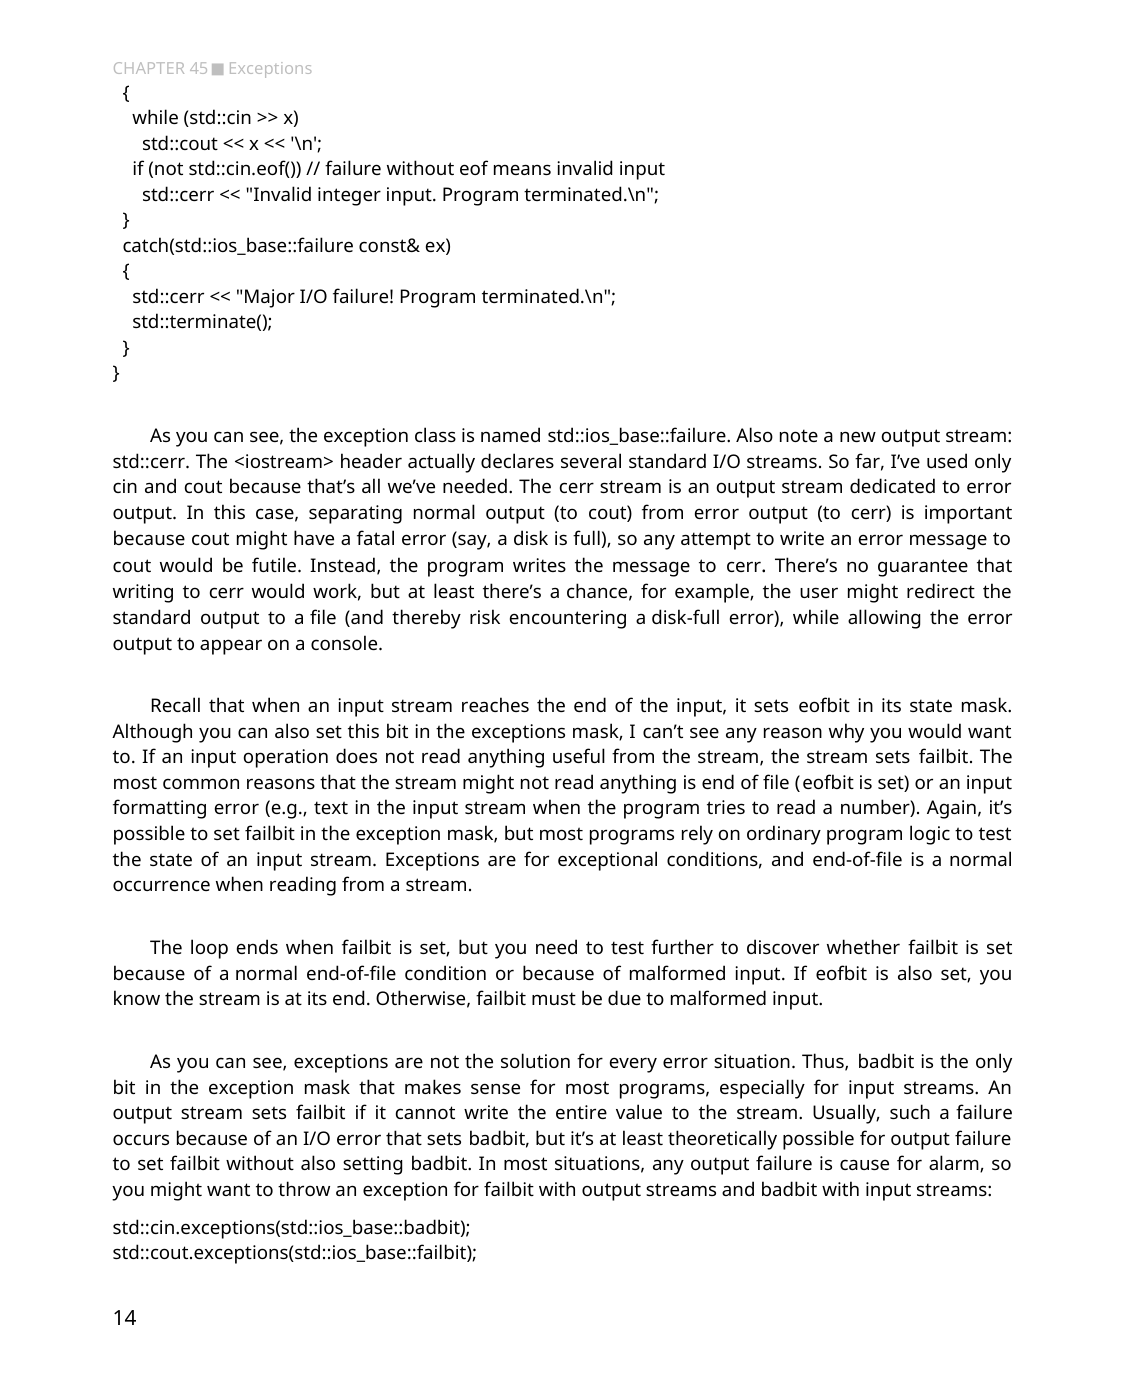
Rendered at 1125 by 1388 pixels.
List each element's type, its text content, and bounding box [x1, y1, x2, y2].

text std::cerr << "Invalid integer input. Program terminated.\n"; [112, 181, 1012, 207]
text As you can see, exceptions are not the solution for every error situation. Thus, badbit is the only bit in the exception mask that makes sense for most programs, especially for input streams. An output stream sets failbit if it cannot write the entire value to the stream. Usually, such a failure occurs because of an I/O error that sets badbit, but it’s at least theoretically possible for output failure to set failbit without also setting badbit. In most situations, any output failure is cause for alarm, so you might want to throw an exception for failbit with output streams and badbit with input streams: [112, 1048, 1012, 1202]
text catch(std::ios_base::failure const& ex) [112, 232, 1012, 258]
text { [112, 258, 1012, 283]
text std::terminate(); [112, 309, 1012, 334]
text while (std::cin >> x) [112, 104, 1012, 130]
text std::cout << x << '\n'; [112, 130, 1012, 156]
text std::cin.exceptions(std::ios_base::badbit); [112, 1214, 1012, 1240]
text if (not std::cin.eof()) // failure without eof means invalid input [112, 156, 1012, 181]
text } [112, 334, 1012, 360]
text std::cerr << "Major I/O failure! Program terminated.\n"; [112, 283, 1012, 309]
text The loop ends when failbit is set, but you need to test further to discover whether failbit is set because of a normal end-of-file condition or because of malformed input. If eofbit is also set, you know the stream is at its end. Otherwise, failbit must be due to malformed input. [112, 934, 1012, 1011]
text std::cout.exceptions(std::ios_base::failbit); [112, 1240, 1012, 1265]
text Recall that when an input stream reaches the end of the input, it sets eofbit in its state mask. Although you can also set this bit in the exceptions mask, I can’t see any reason why you would want to. If an input operation does not read anything useful from the stream, the stream sets failbit. The most common reasons that the stream might not read anything is end of file (eofbit is set) or an input formatting error (e.g., text in the input stream when the program tries to read a number). Again, it’s possible to set failbit in the exception mask, but most programs rely on ordinary program logic to test the state of an input stream. Exceptions are for exceptional conditions, and end-of-file is a normal occurrence when reading from a stream. [112, 693, 1012, 897]
text } [112, 360, 1012, 385]
text } [112, 207, 1012, 232]
text { [112, 79, 1012, 104]
text As you can see, the exception class is named std::ios_base::failure. Also note a new output stream: std::cerr. The <iostream> header actually declares several standard I/O streams. So far, I’ve used only cin and cout because that’s all we’ve needed. The cerr stream is an output stream dedicated to error output. In this case, separating normal output (to cout) from error output (to cerr) is important because cout might have a fatal error (say, a disk is full), so any attempt to write an error message to cout would be futile. Instead, the program writes the message to cerr. There’s no guarantee that writing to cerr would work, but at least there’s a chance, for example, the user might redirect the standard output to a file (and thereby risk encountering a disk-full error), while allowing the error output to appear on a console. [112, 423, 1012, 655]
